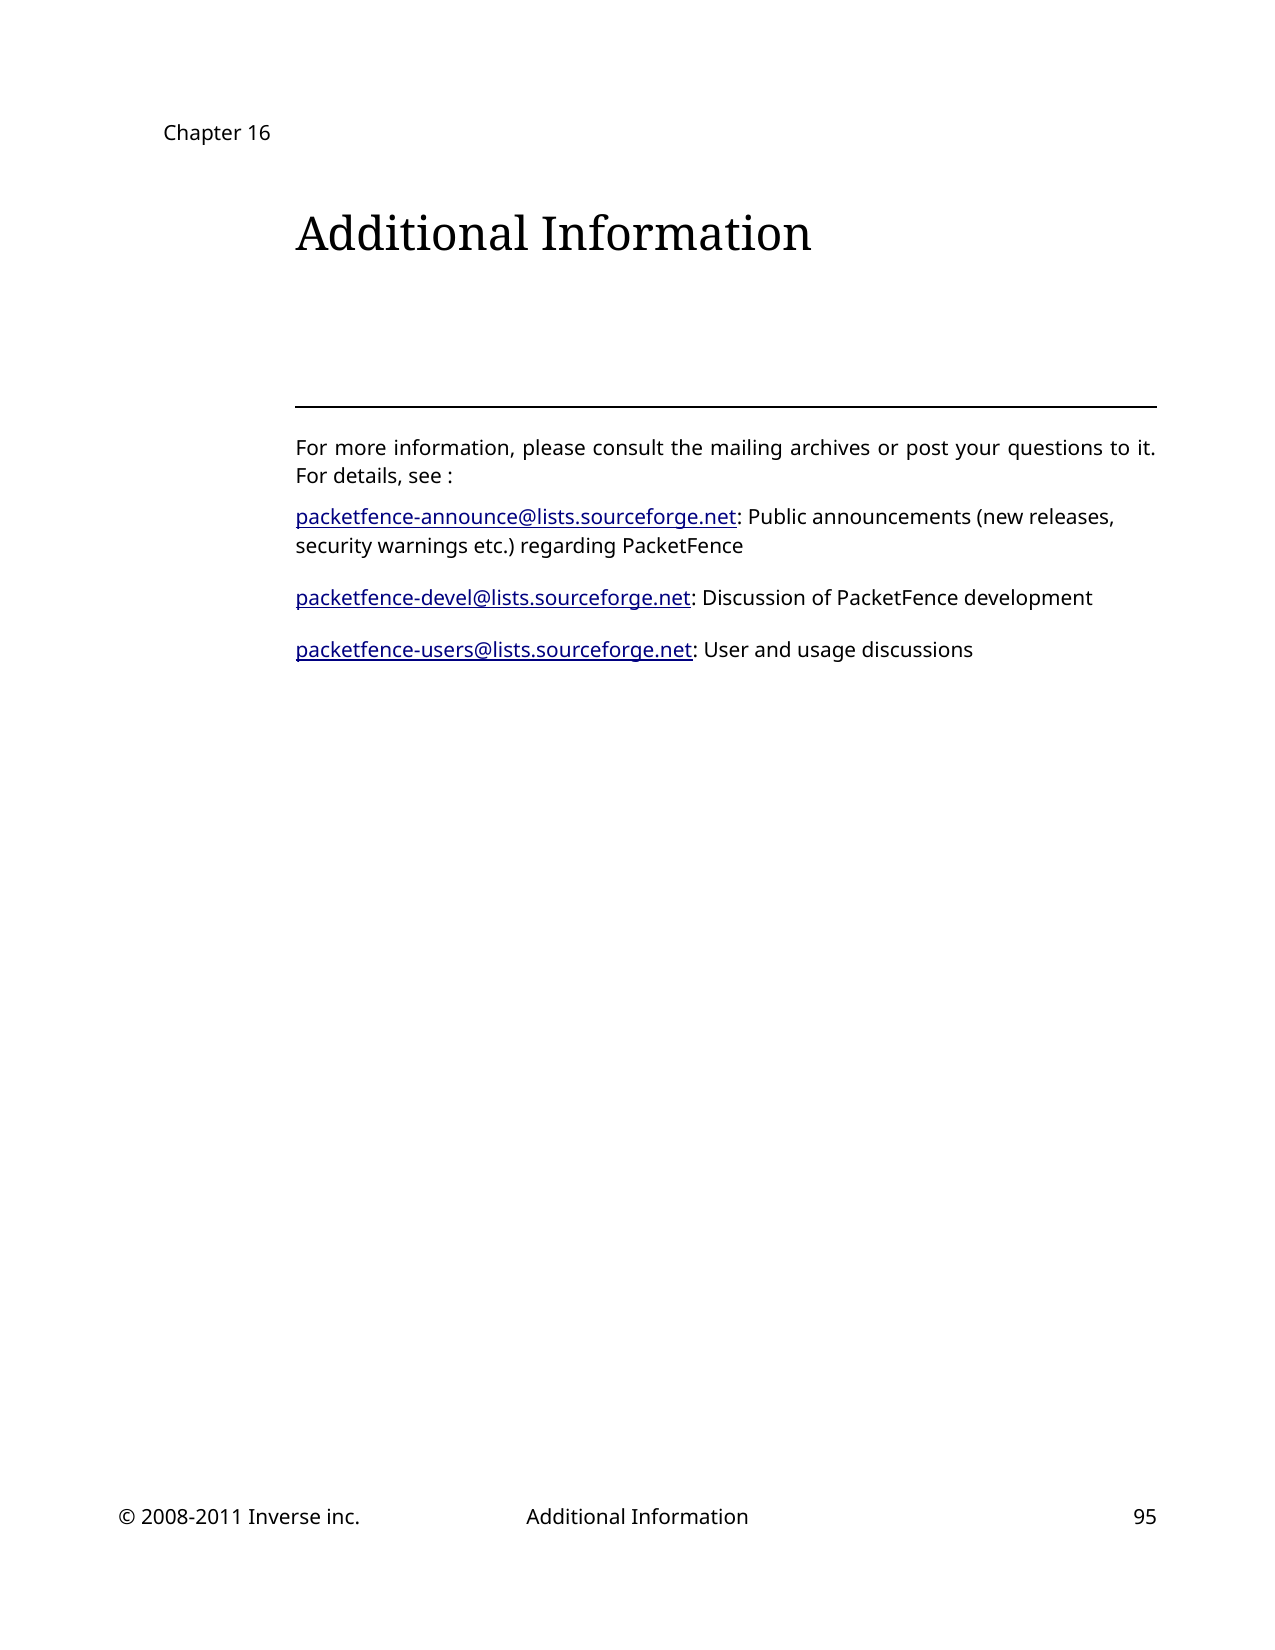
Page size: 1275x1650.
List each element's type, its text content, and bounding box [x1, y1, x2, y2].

text packetfence-announce@lists.sourceforge.net: Public announcements (new releases, security warnings etc.) regarding PacketFence [295, 502, 1157, 559]
text packetfence-devel@lists.sourceforge.net: Discussion of PacketFence development [295, 583, 1157, 611]
text packetfence-users@lists.sourceforge.net: User and usage discussions [295, 635, 1157, 663]
text For more information, please consult the mailing archives or post your questions to it. For details, see : [295, 433, 1157, 490]
subtitle Additional Information [295, 201, 1157, 406]
